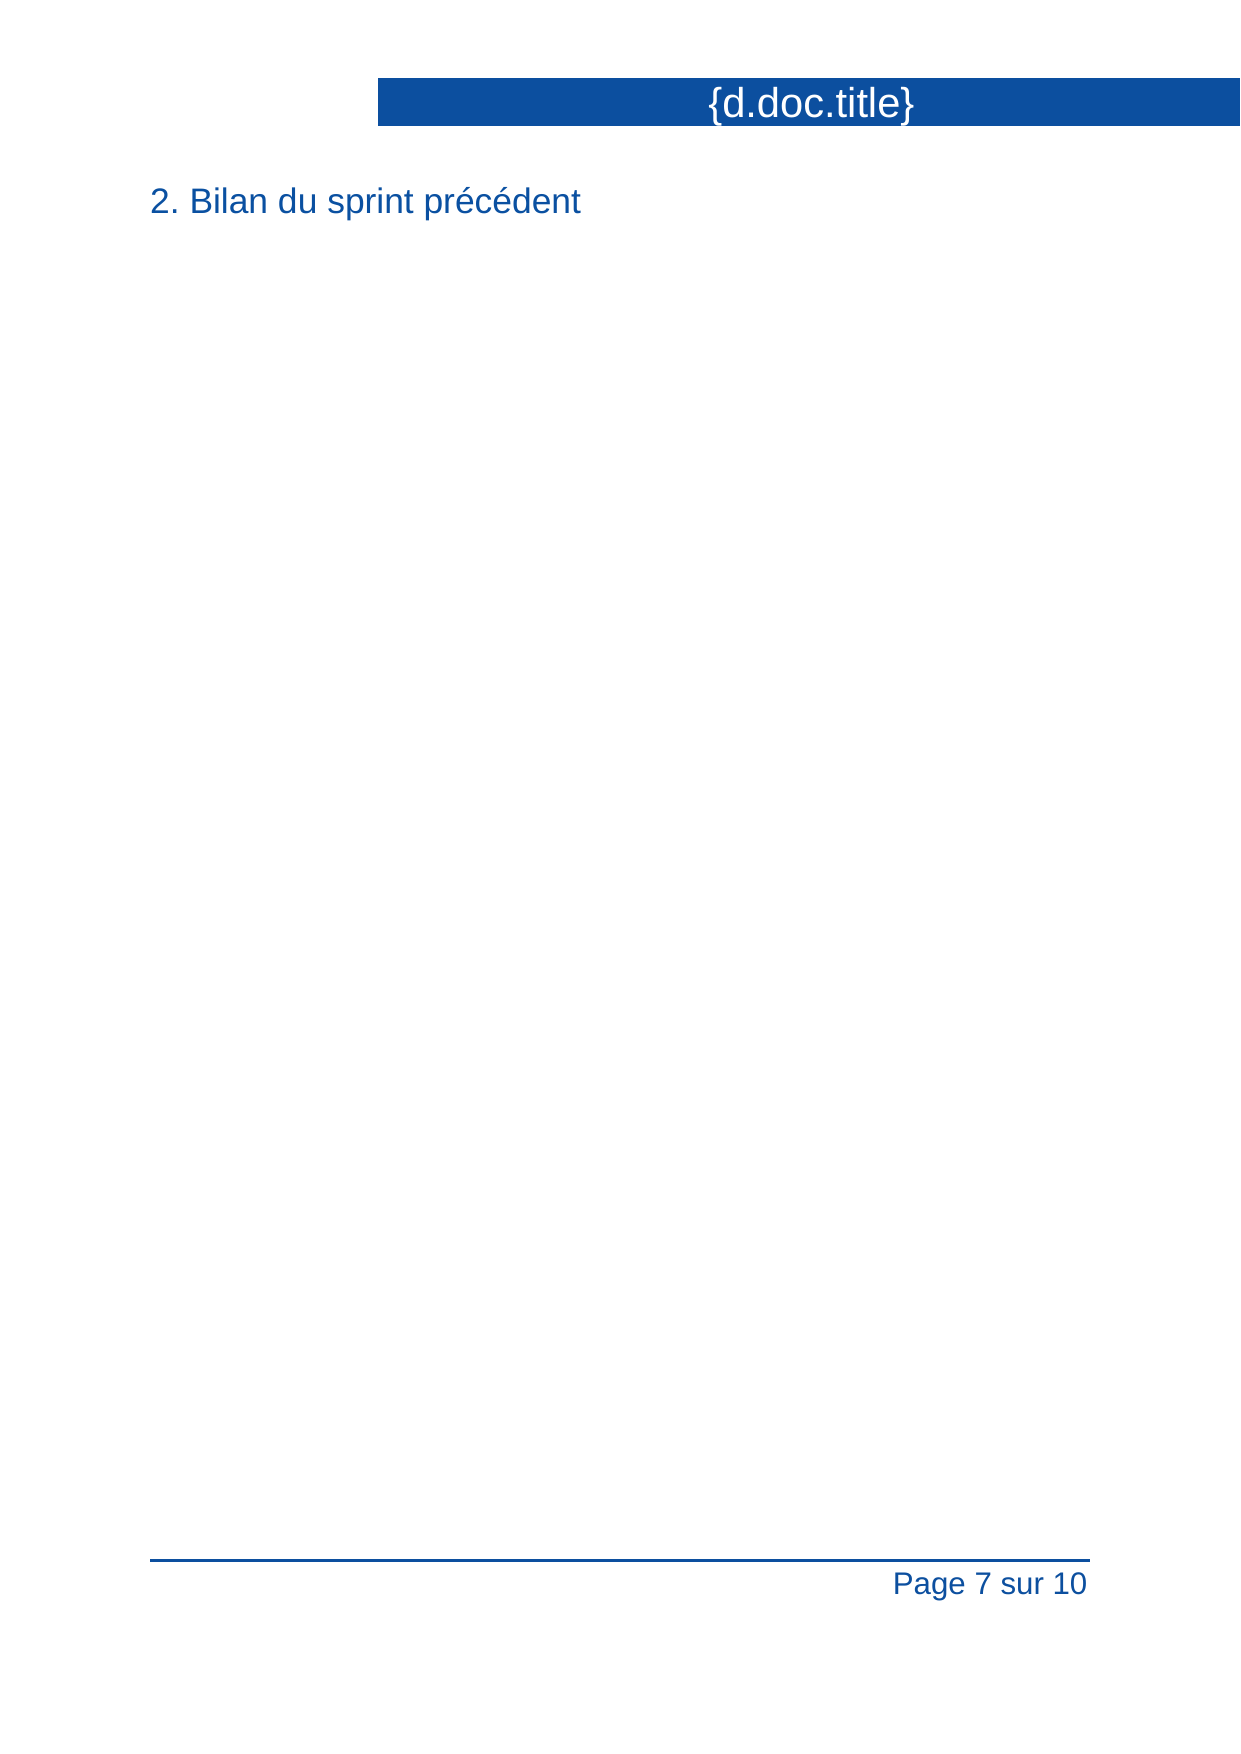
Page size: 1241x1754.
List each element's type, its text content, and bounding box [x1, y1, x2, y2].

text 2. Bilan du sprint précédent [150, 180, 1090, 221]
